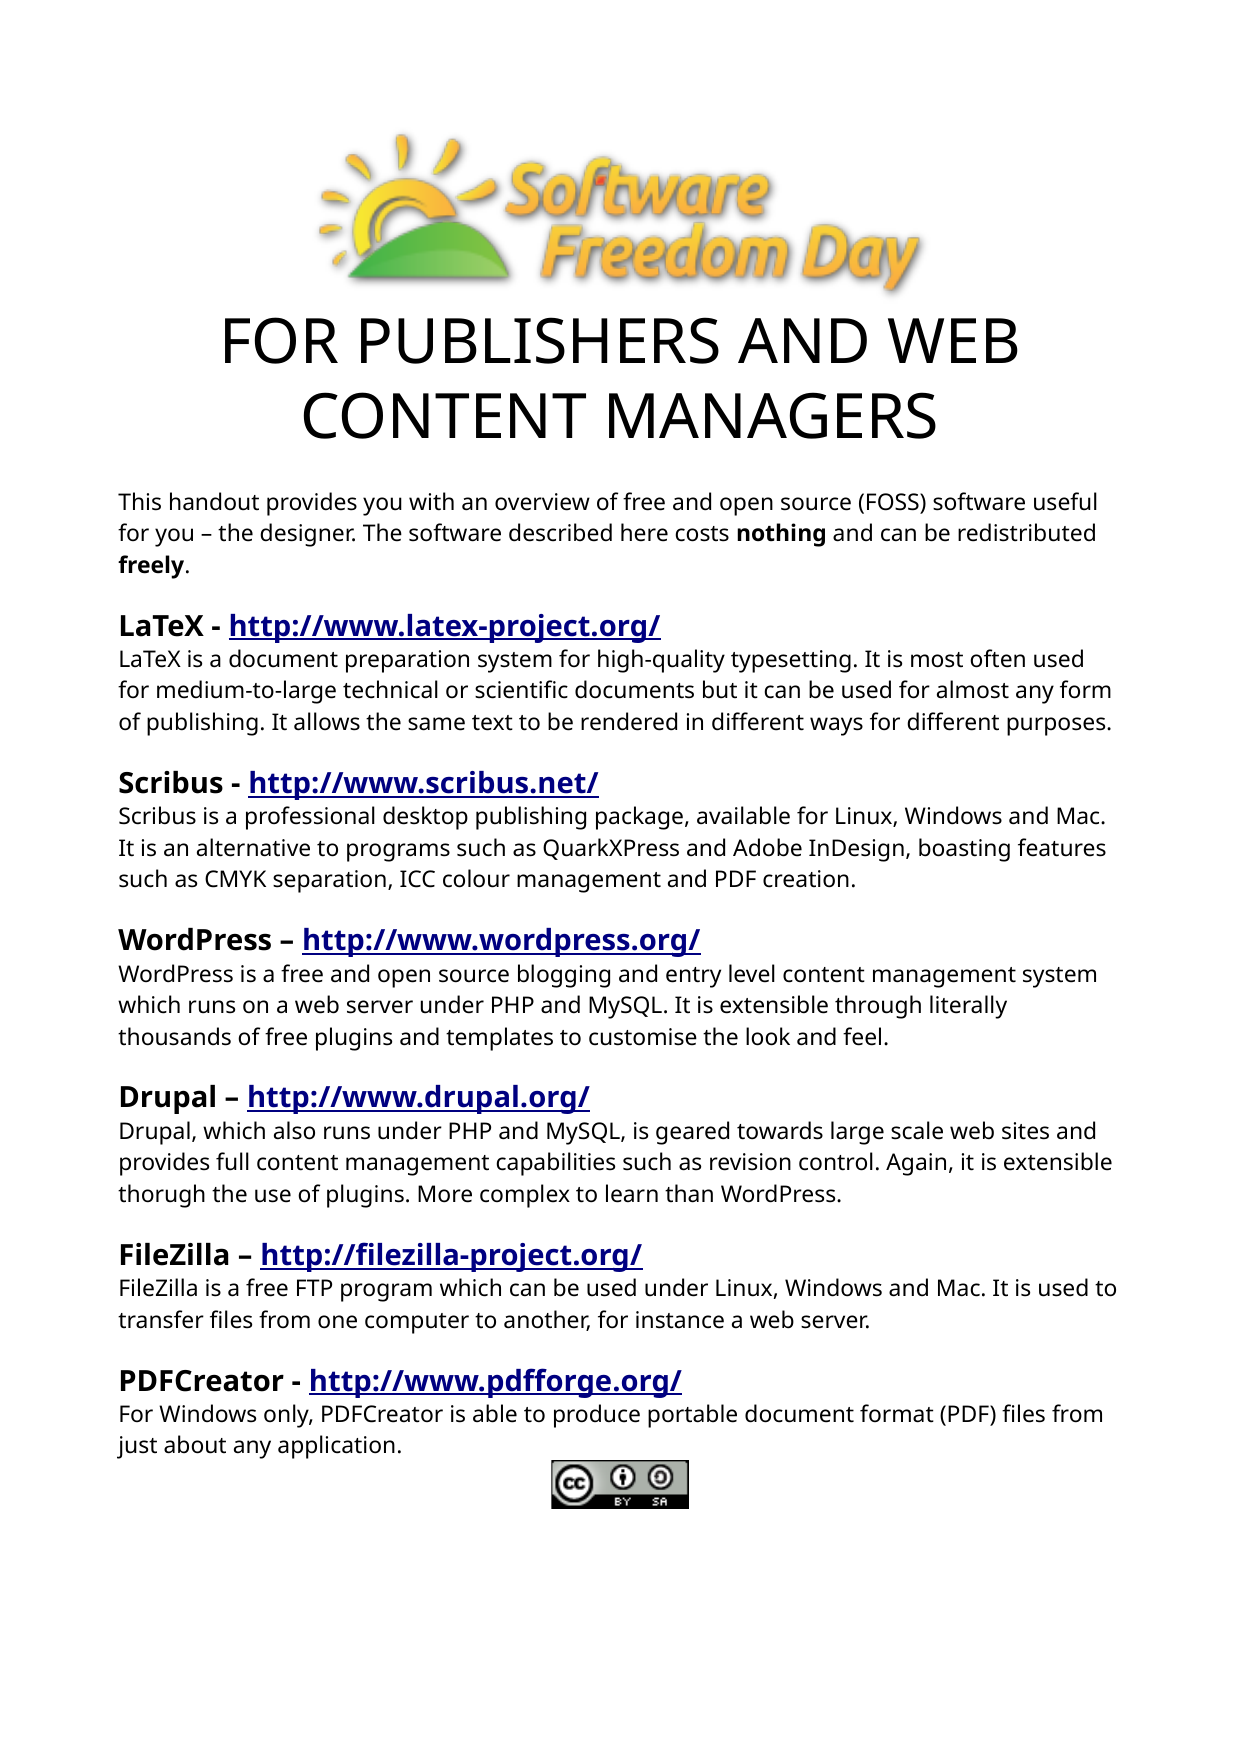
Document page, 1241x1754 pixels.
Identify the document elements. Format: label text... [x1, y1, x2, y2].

text PDFCreator - http://www.pdfforge.org/ [118, 1366, 1122, 1397]
text For Windows only, PDFCreator is able to produce portable document format (PDF) files from just about any application. [118, 1397, 1122, 1460]
text LaTeX is a document preparation system for high-quality typesetting. It is most often used for medium-to-large technical or scientific documents but it can be used for almost any form of publishing. It allows the same text to be rendered in different ways for different purposes. [118, 642, 1122, 737]
text Drupal – http://www.drupal.org/ [118, 1083, 1122, 1114]
text FOR PUBLISHERS AND WEB CONTENT MANAGERS [118, 304, 1122, 453]
text Scribus - http://www.scribus.net/ [118, 768, 1122, 799]
picture [551, 1460, 689, 1509]
text FileZilla is a free FTP program which can be used under Linux, Windows and Mac. It is used to transfer files from one computer to another, for instance a web server. [118, 1271, 1122, 1334]
text FileZilla – http://filezilla-project.org/ [118, 1240, 1122, 1271]
text This handout provides you with an overview of free and open source (FOSS) software useful for you – the designer. The software described here costs nothing and can be redistributed freely. [118, 485, 1122, 579]
text Scribus is a professional desktop publishing package, available for Linux, Windows and Mac. It is an alternative to programs such as QuarkXPress and Adobe InDesign, boasting features such as CMYK separation, ICC colour management and PDF creation. [118, 799, 1122, 894]
text LaTeX - http://www.latex-project.org/ [118, 611, 1122, 642]
text WordPress is a free and open source blogging and entry level content management system which runs on a web server under PHP and MySQL. It is extensible through literally thousands of free plugins and templates to customise the look and feel. [118, 957, 1122, 1051]
picture [303, 118, 937, 304]
text WordPress – http://www.wordpress.org/ [118, 925, 1122, 957]
text Drupal, which also runs under PHP and MySQL, is geared towards large scale web sites and provides full content management capabilities such as revision control. Again, it is extensible thorugh the use of plugins. More complex to learn than WordPress. [118, 1114, 1122, 1208]
